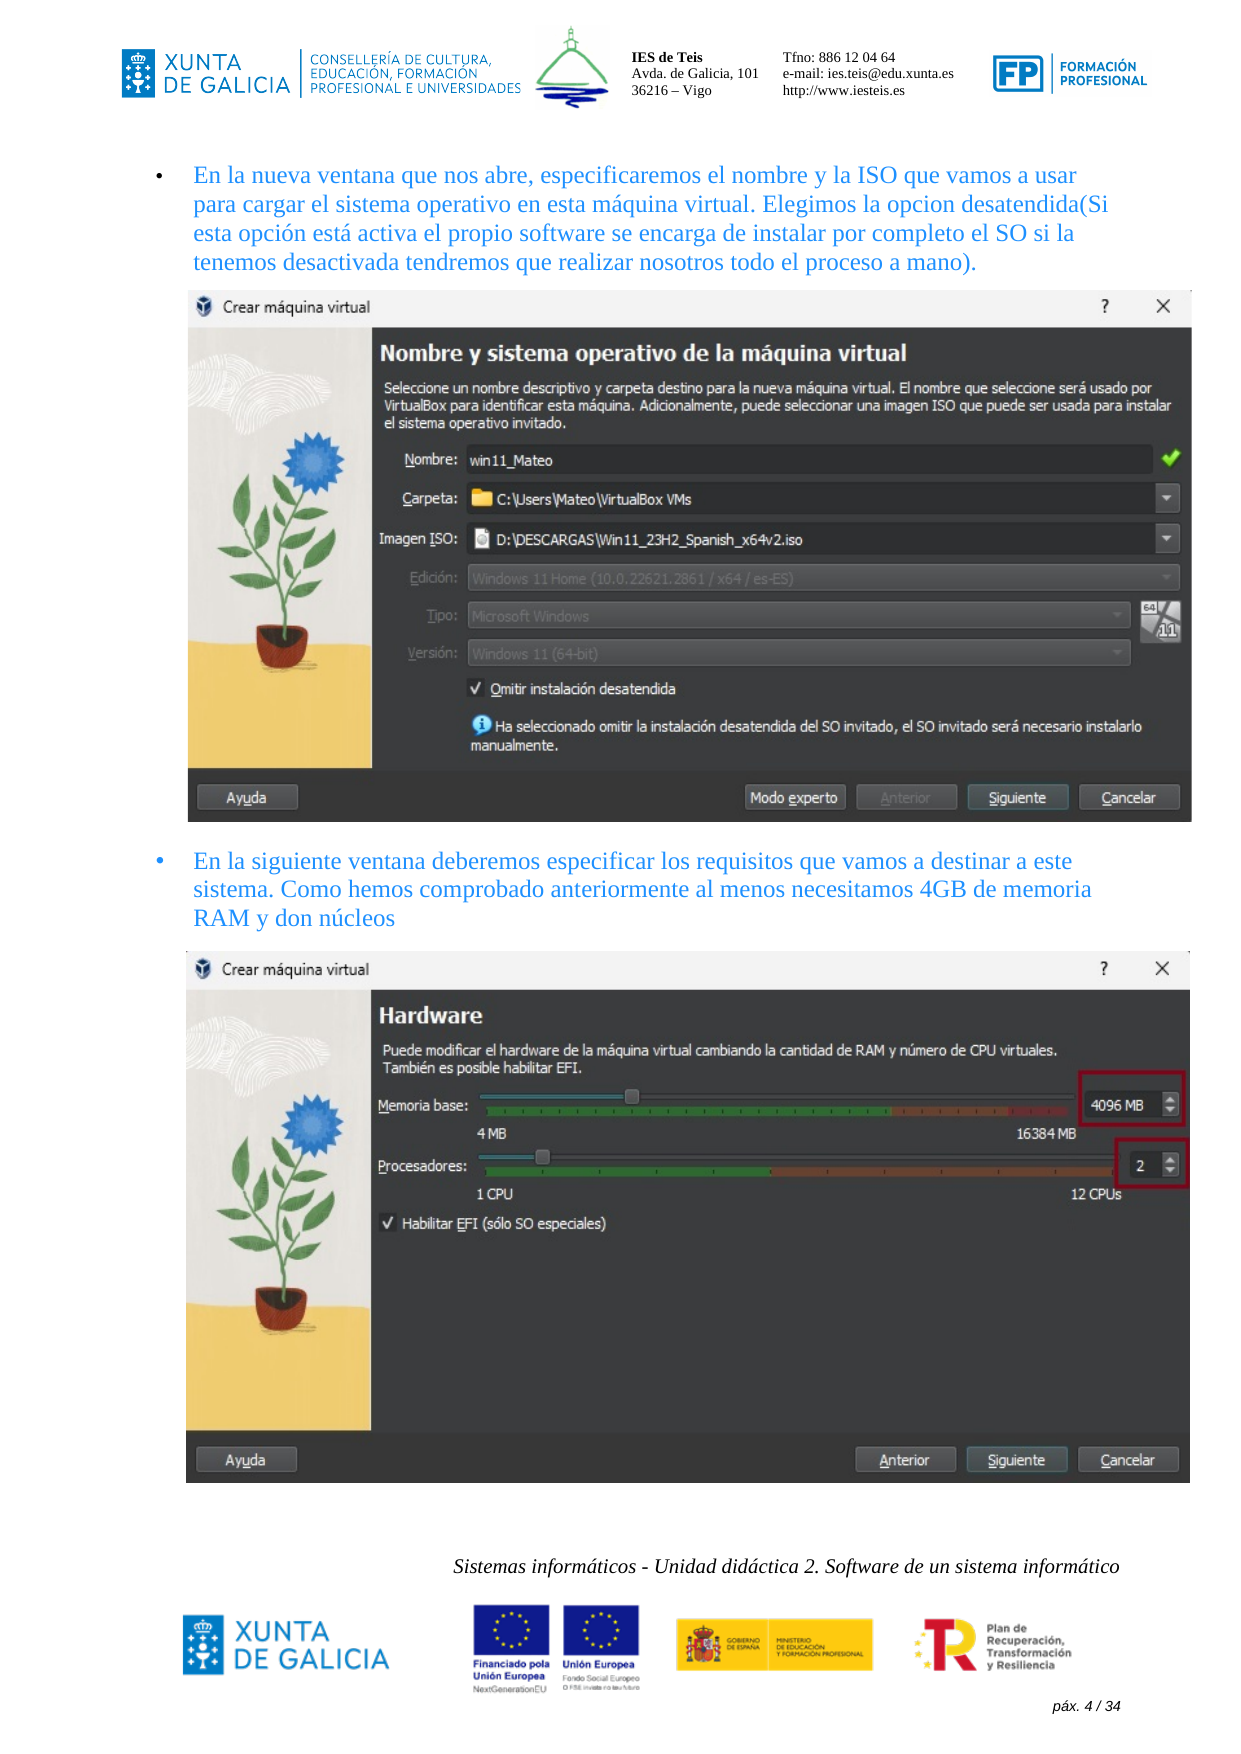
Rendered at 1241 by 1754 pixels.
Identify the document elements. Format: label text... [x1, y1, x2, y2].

picture [534, 25, 611, 110]
list En la siguiente ventana deberemos especificar los requisitos que vamos a destinar a este sistema. Como hemos comprobado anteriormente al menos necesitamos 4GB de memoria RAM y don núcleos [156, 846, 1122, 932]
picture [121, 49, 521, 98]
picture [187, 290, 1192, 822]
picture [186, 951, 1190, 1483]
list En la nueva ventana que nos abre, especificaremos el nombre y la ISO que vamos a usar para cargar el sistema operativo en esta máquina virtual. Elegimos la opcion desatendida(Si esta opción está activa el propio software se encarga de instalar por completo el SO si la tenemos desactivada tendremos que realizar nosotros todo el proceso a mano). [156, 160, 1122, 275]
picture [989, 50, 1153, 97]
picture [182, 1593, 1085, 1700]
